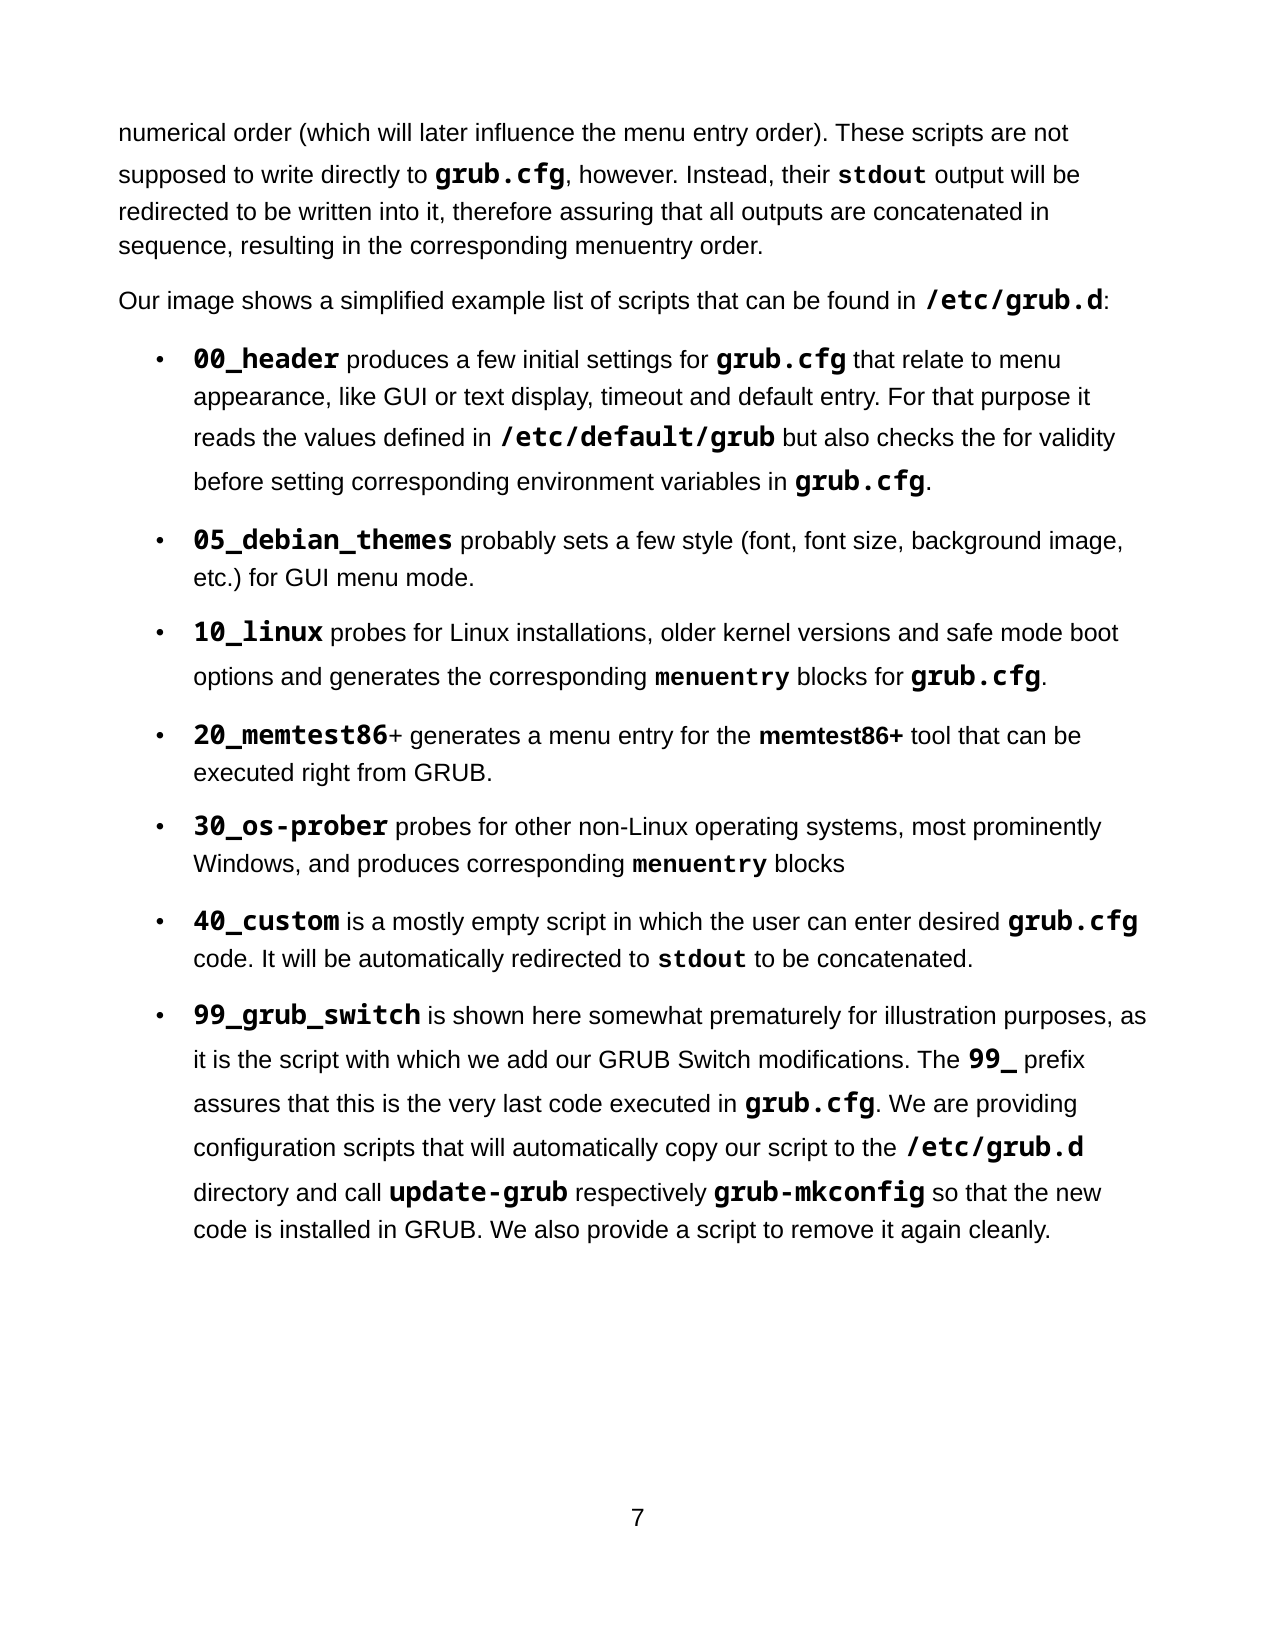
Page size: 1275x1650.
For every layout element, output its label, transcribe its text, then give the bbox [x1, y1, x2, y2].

text numerical order (which will later influence the menu entry order). These scripts are not supposed to write directly to grub.cfg, however. Instead, their stdout output will be redirected to be written into it, therefore assuring that all outputs are concatenated in sequence, resulting in the corresponding menuentry order. [118, 118, 1157, 260]
list 05_debian_themes probably sets a few style (font, font size, background image, etc.) for GUI menu mode. [156, 521, 1157, 592]
list 30_os-prober probes for other non-Linux operating systems, most prominently Windows, and produces corresponding menuentry blocks [156, 807, 1157, 880]
text Our image shows a simplified example list of scripts that can be found in /etc/grub.d: [118, 280, 1157, 317]
list 10_linux probes for Linux installations, older kernel versions and safe mode boot options and generates the corresponding menuentry blocks for grub.cfg. [156, 612, 1157, 693]
list 99_grub_switch is shown here somewhat prematurely for illustration purposes, as it is the script with which we add our GRUB Switch modifications. The 99_ prefix assures that this is the very last code executed in grub.cfg. We are providing configuration scripts that will automatically copy our script to the /etc/grub.d directory and call update-grub respectively grub-mkconfig so that the new code is installed in GRUB. We also provide a script to remove it again cleanly. [156, 995, 1157, 1243]
list 20_memtest86+ generates a menu entry for the memtest86+ tool that can be executed right from GRUB. [156, 715, 1157, 787]
list 40_custom is a mostly empty script in which the user can enter desired grub.cfg code. It will be automatically redirected to stdout to be concatenated. [156, 901, 1157, 975]
list 00_header produces a few initial settings for grub.cfg that relate to menu appearance, like GUI or text display, timeout and default entry. For that purpose it reads the values defined in /etc/default/grub but also checks the for validity before setting corresponding environment variables in grub.cfg. [156, 339, 1157, 499]
